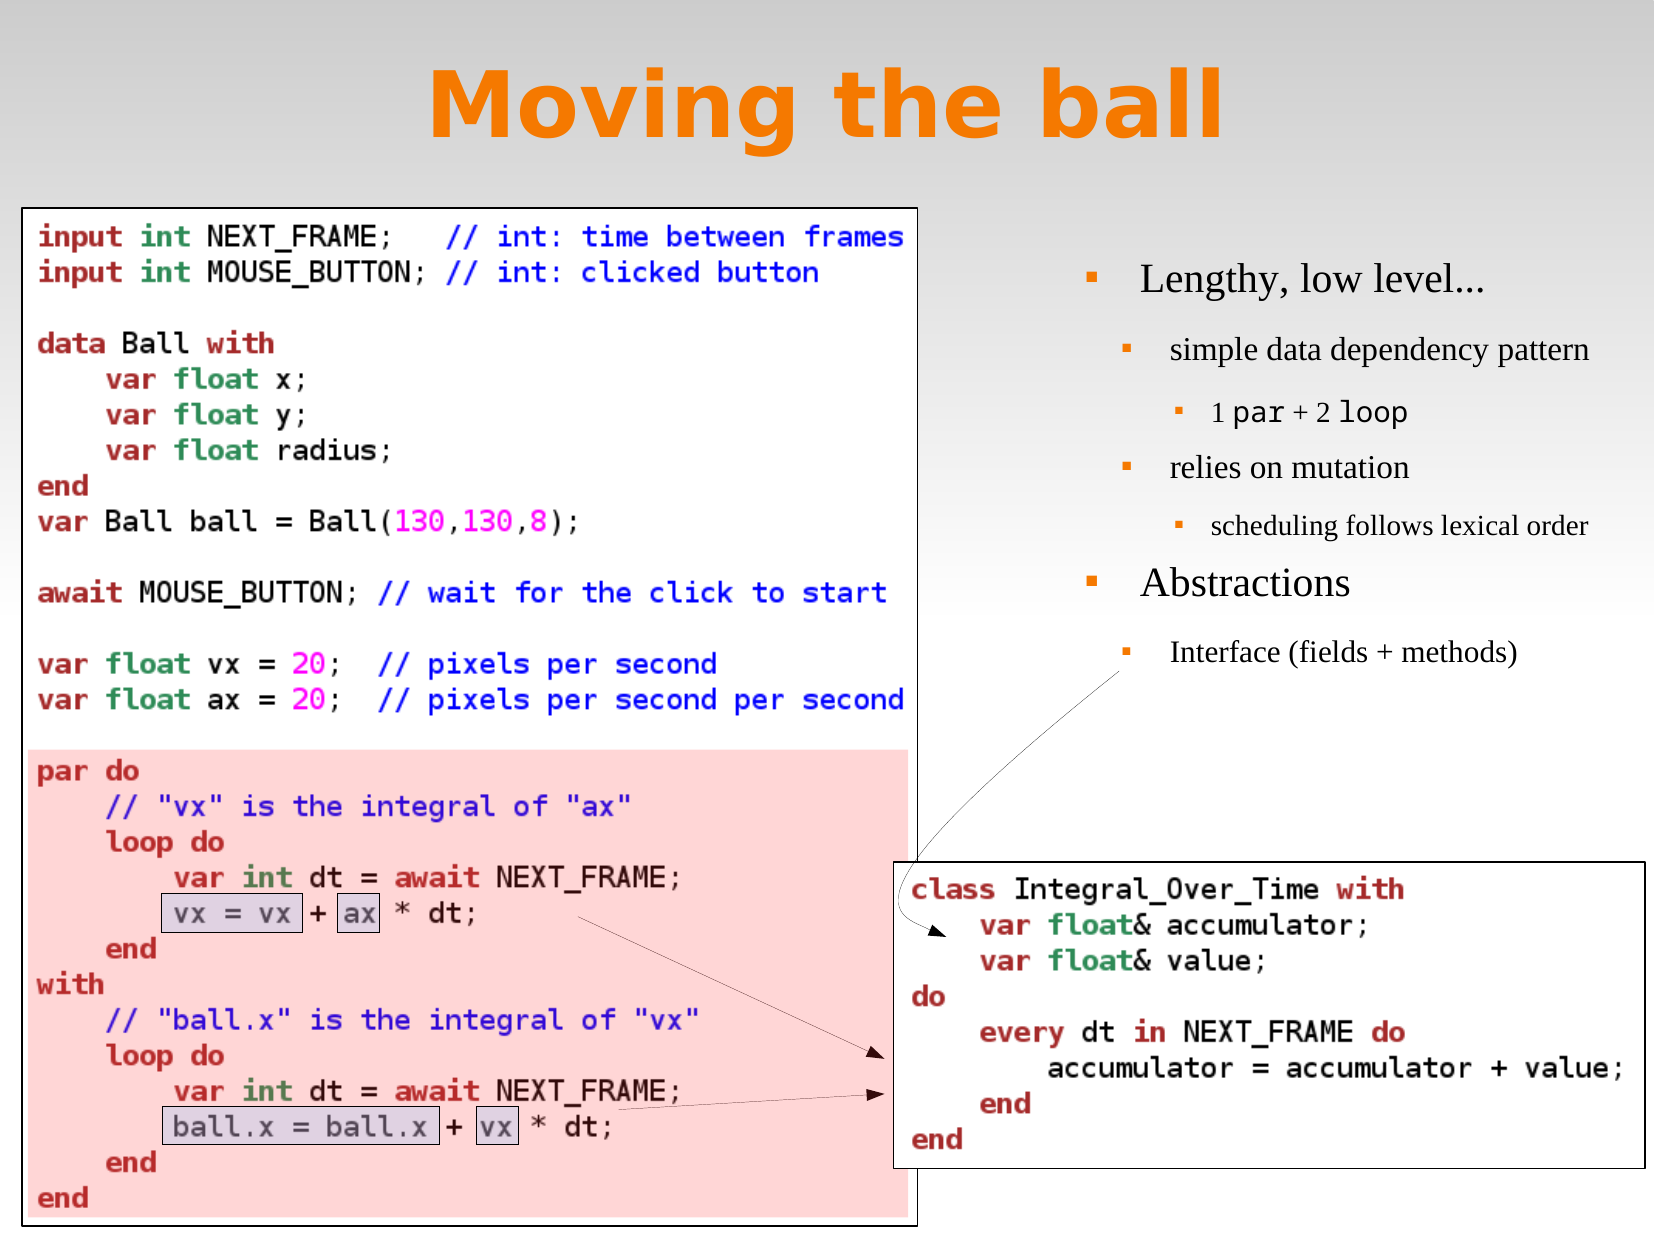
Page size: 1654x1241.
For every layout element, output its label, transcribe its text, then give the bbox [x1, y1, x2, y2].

picture [23, 209, 917, 1225]
text_box [27, 749, 909, 1218]
picture [894, 862, 1645, 1168]
title Moving the ball [82, 2, 1571, 210]
list Lengthy, low level... simple data dependency pattern 1 par + 2 loop relies on mutation scheduling follows lexical order Abstractions Interface (fields + methods) [998, 254, 1651, 813]
